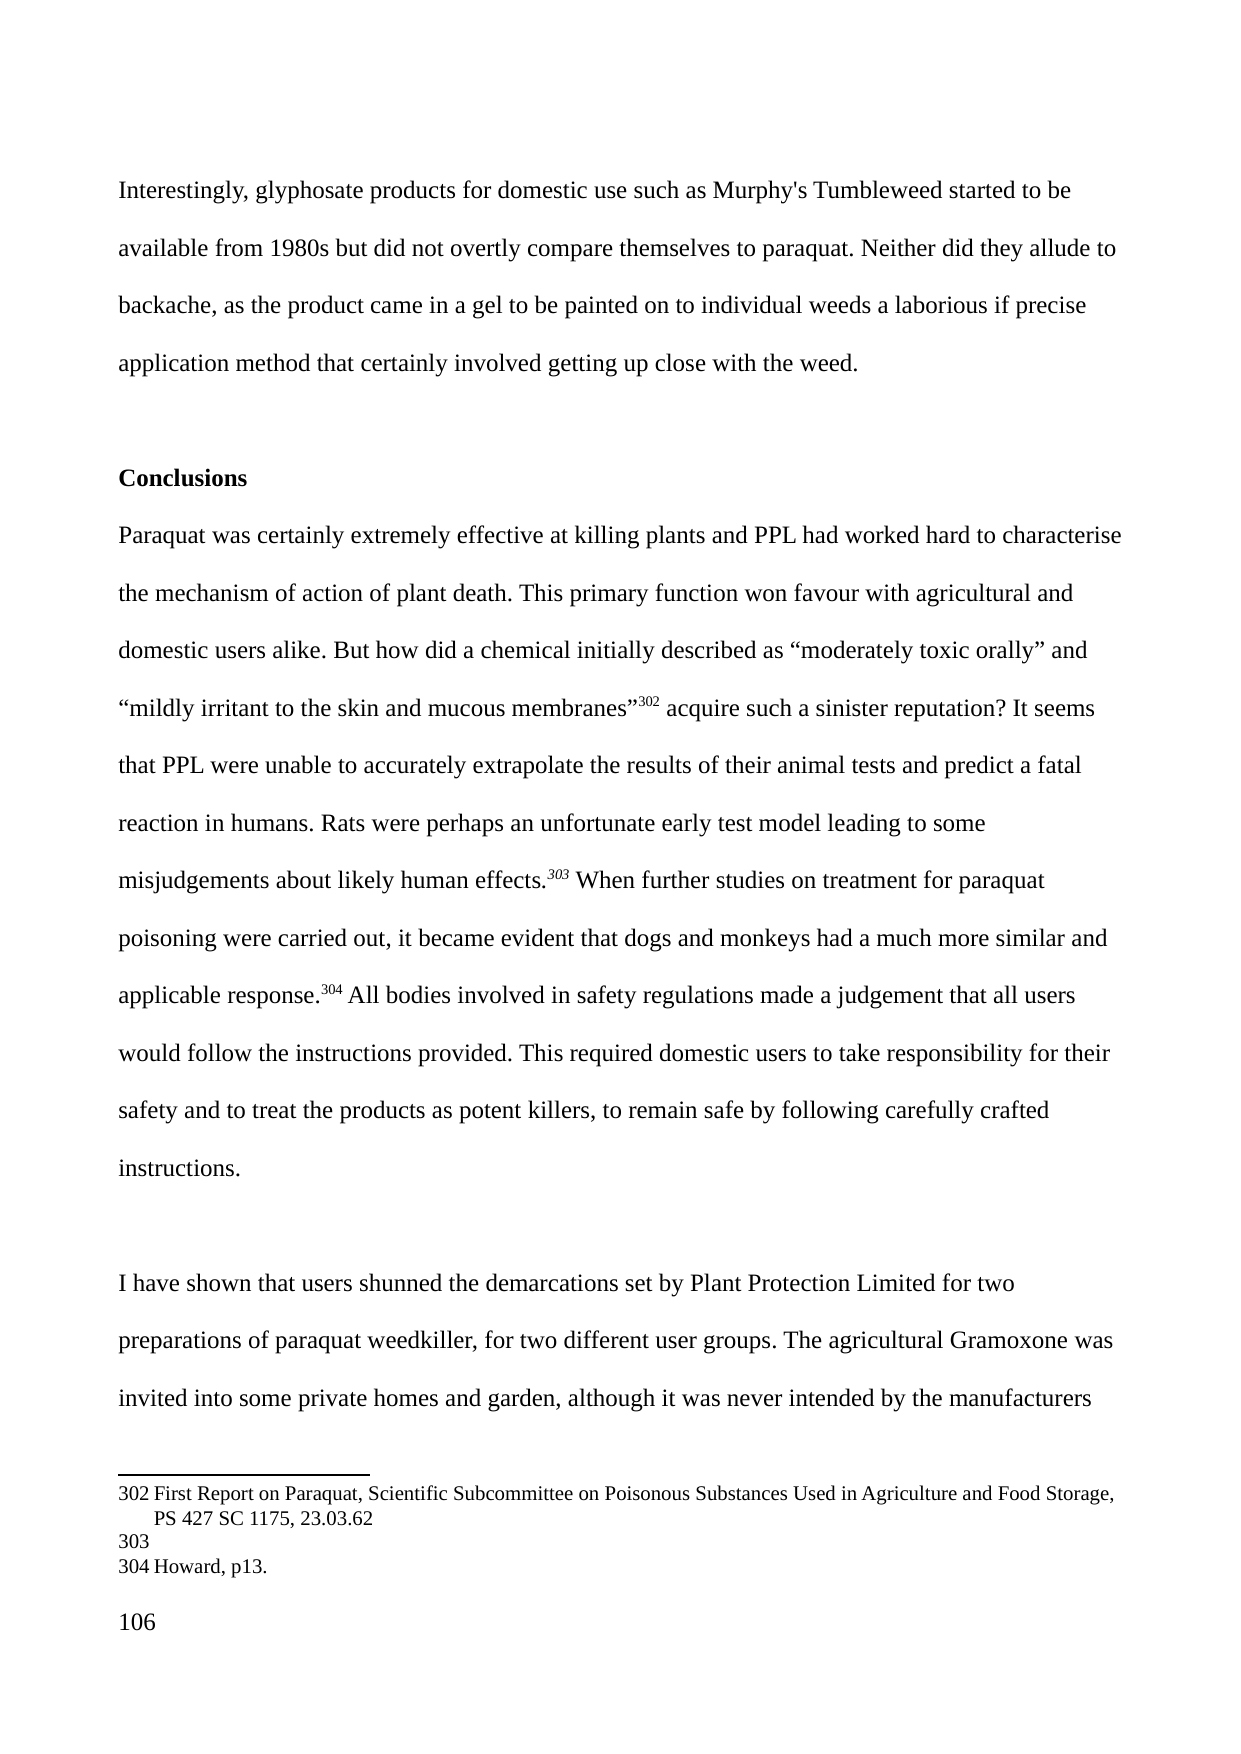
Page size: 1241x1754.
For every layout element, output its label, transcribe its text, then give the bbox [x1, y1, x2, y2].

text Conclusions [118, 463, 1122, 492]
text I have shown that users shunned the demarcations set by Plant Protection Limited for two preparations of paraquat weedkiller, for two different user groups. The agricultural Gramoxone was invited into some private homes and garden, although it was never intended by the manufacturers [118, 1268, 1122, 1412]
text Interestingly, glyphosate products for domestic use such as Murphy's Tumbleweed started to be available from 1980s but did not overtly compare themselves to paraquat. Neither did they allude to backache, as the product came in a gel to be painted on to individual weeds a laborious if precise application method that certainly involved getting up close with the weed. [118, 176, 1122, 377]
text First Report on Paraquat, Scientific Subcommittee on Poisonous Substances Used in Agriculture and Food Storage, PS 427 SC 1175, 23.03.62 [118, 1481, 1122, 1529]
text Paraquat was certainly extremely effective at killing plants and PPL had worked hard to characterise the mechanism of action of plant death. This primary function won favour with agricultural and domestic users alike. But how did a chemical initially described as “moderately toxic orally” and “mildly irritant to the skin and mucous membranes” acquire such a sinister reputation? It seems that PPL were unable to accurately extrapolate the results of their animal tests and predict a fatal reaction in humans. Rats were perhaps an unfortunate early test model leading to some misjudgements about likely human effects. When further studies on treatment for paraquat poisoning were carried out, it became evident that dogs and monkeys had a much more similar and applicable response. All bodies involved in safety regulations made a judgement that all users would follow the instructions provided. This required domestic users to take responsibility for their safety and to treat the products as potent killers, to remain safe by following carefully crafted instructions. [118, 521, 1122, 1182]
text Howard, p13. [118, 1553, 1122, 1578]
